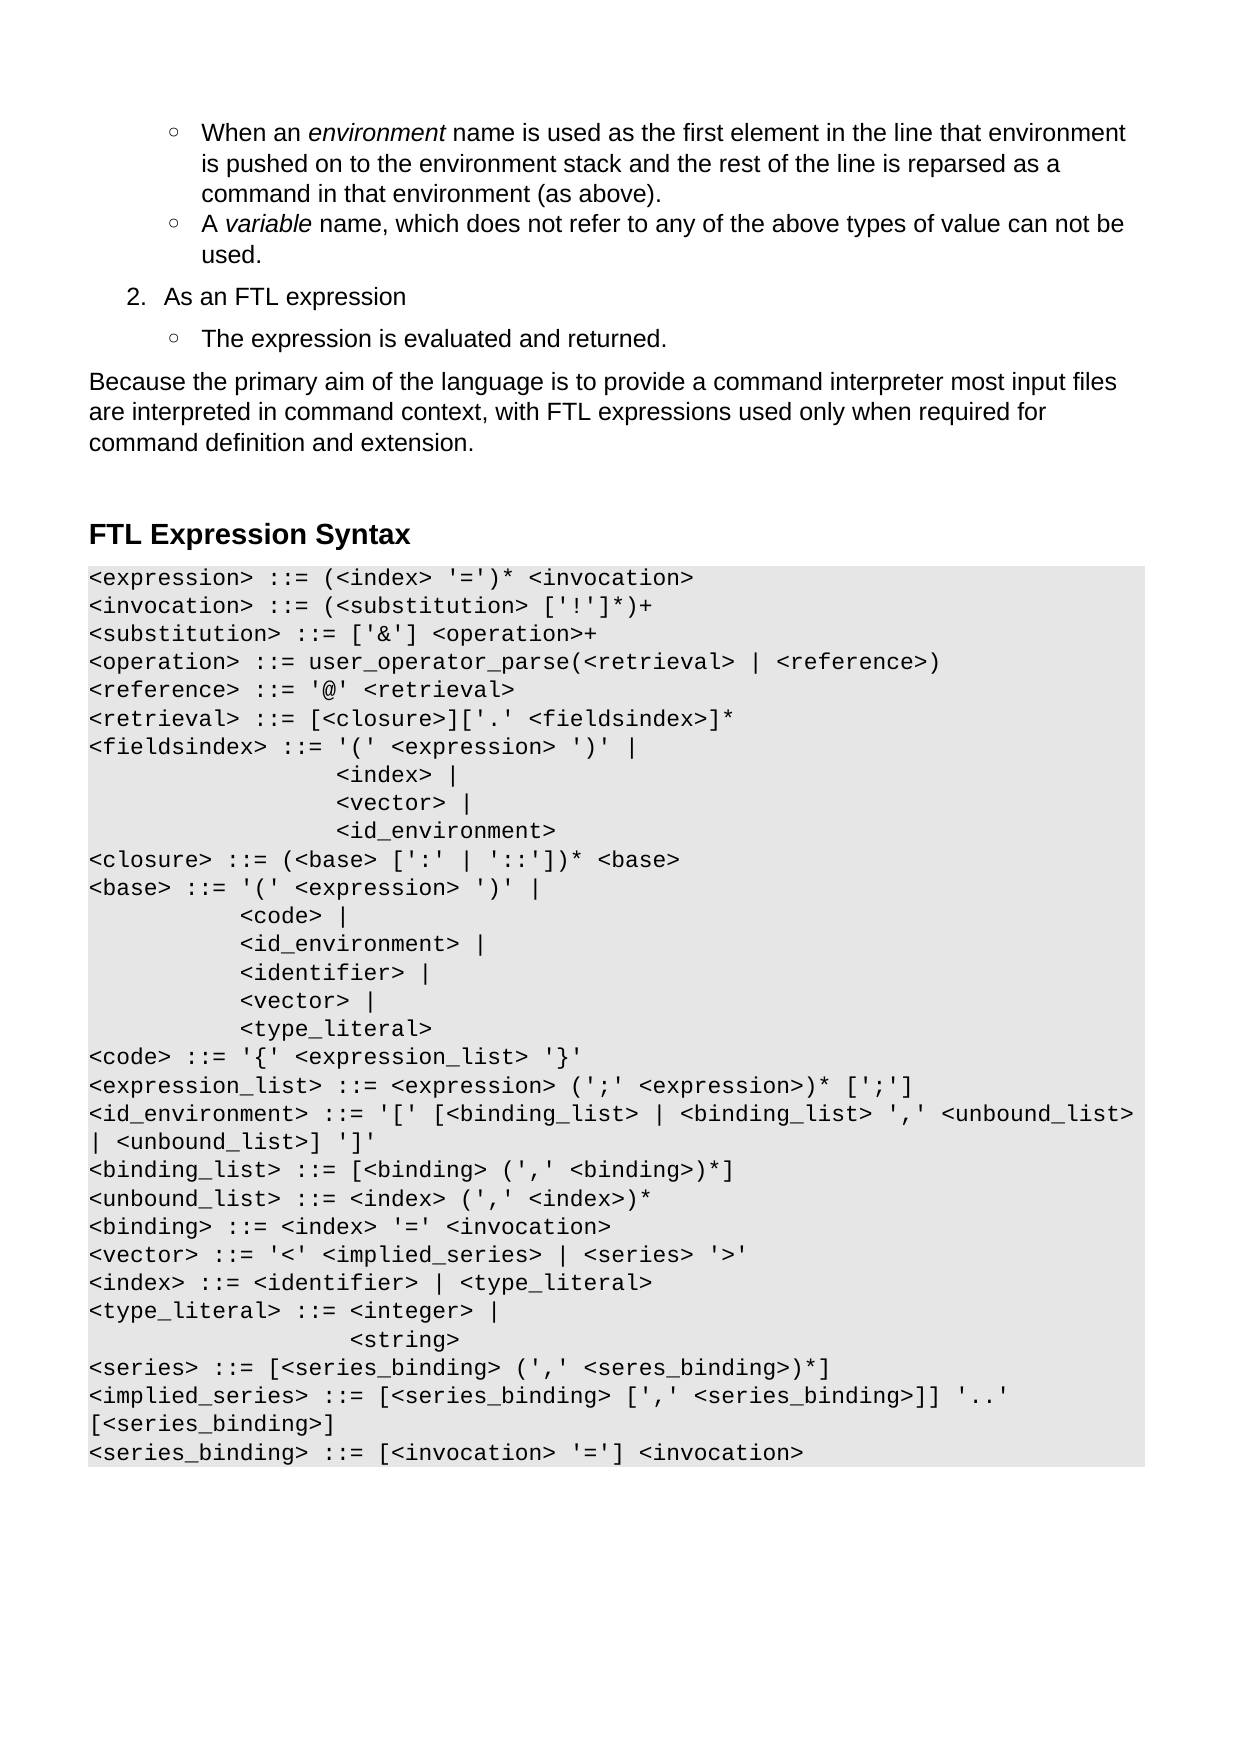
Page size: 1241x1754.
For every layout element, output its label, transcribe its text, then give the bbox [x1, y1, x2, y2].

text <reference> ::= '@' <retrieval> [88, 679, 1145, 705]
text <vector> | [88, 792, 1145, 818]
text <id_environment> ::= '[' [<binding_list> | <binding_list> ',' <unbound_list> | <unbound_list>] ']' [88, 1102, 1145, 1156]
text <vector> | [88, 989, 1145, 1015]
text <base> ::= '(' <expression> ')' | [88, 876, 1145, 902]
text <string> [88, 1328, 1145, 1354]
text <code> ::= '{' <expression_list> '}' [88, 1046, 1145, 1072]
text <series_binding> ::= [<invocation> '='] <invocation> [88, 1441, 1145, 1467]
text <implied_series> ::= [<series_binding> [',' <series_binding>]] '..' [<series_binding>] [88, 1384, 1145, 1439]
text <unbound_list> ::= <index> (',' <index>)* [88, 1187, 1145, 1213]
text <operation> ::= user_operator_parse(<retrieval> | <reference>) [88, 651, 1145, 676]
text <identifier> | [88, 961, 1145, 987]
text <id_environment> [88, 820, 1145, 846]
list When an environment name is used as the first element in the line that environment is pushed on to the environment stack and the rest of the line is reparsed as a command in that environment (as above). [163, 118, 1145, 208]
text <invocation> ::= (<substitution> ['!']*)+ [88, 594, 1145, 620]
list As an FTL expression [126, 282, 1145, 311]
text <retrieval> ::= [<closure>]['.' <fieldsindex>]* [88, 707, 1145, 733]
text <binding_list> ::= [<binding> (',' <binding>)*] [88, 1159, 1145, 1184]
list A variable name, which does not refer to any of the above types of value can not be used. [163, 209, 1145, 269]
text <binding> ::= <index> '=' <invocation> [88, 1215, 1145, 1241]
text <fieldsindex> ::= '(' <expression> ')' | [88, 735, 1145, 761]
text <vector> ::= '<' <implied_series> | <series> '>' [88, 1243, 1145, 1269]
text <type_literal> ::= <integer> | [88, 1300, 1145, 1326]
text Because the primary aim of the language is to provide a command interpreter most input files are interpreted in command context, with FTL expressions used only when required for command definition and extension. [88, 367, 1145, 456]
text <substitution> ::= ['&'] <operation>+ [88, 622, 1145, 648]
text <index> | [88, 763, 1145, 789]
text <series> ::= [<series_binding> (',' <seres_binding>)*] [88, 1356, 1145, 1382]
text <code> | [88, 904, 1145, 931]
text <id_environment> | [88, 933, 1145, 959]
text <expression_list> ::= <expression> (';' <expression>)* [';'] [88, 1074, 1145, 1100]
text <closure> ::= (<base> [':' | '::'])* <base> [88, 848, 1145, 874]
subtitle FTL Expression Syntax [88, 517, 1145, 551]
text <expression> ::= (<index> '=')* <invocation> [88, 566, 1145, 592]
list The expression is evaluated and returned. [163, 324, 1145, 353]
text <index> ::= <identifier> | <type_literal> [88, 1272, 1145, 1297]
text <type_literal> [88, 1017, 1145, 1043]
